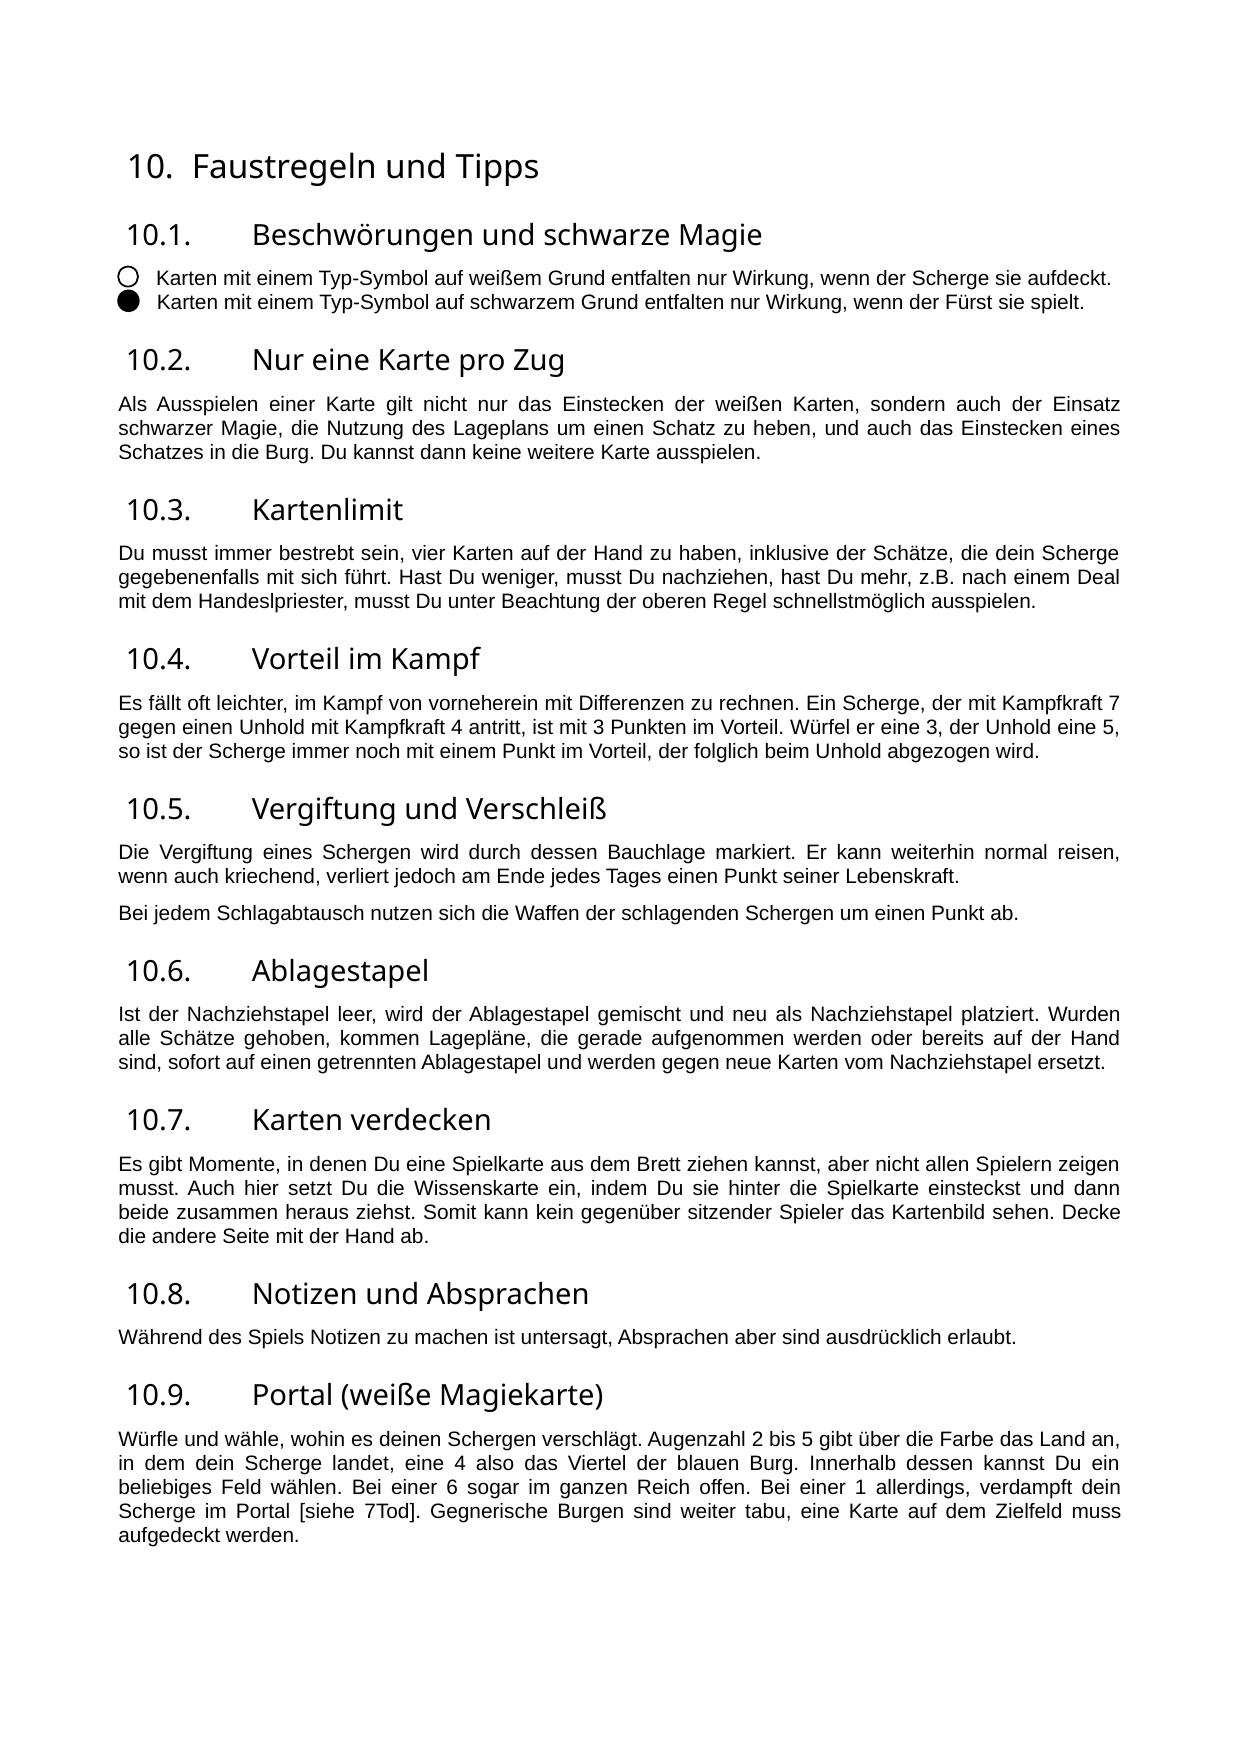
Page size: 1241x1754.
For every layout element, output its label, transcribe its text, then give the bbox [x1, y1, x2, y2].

subtitle Vorteil im Kampf [118, 638, 1122, 678]
text Bei jedem Schlagabtausch nutzen sich die Waffen der schlagenden Schergen um einen Punkt ab. [118, 901, 1122, 924]
text Ist der Nachziehstapel leer, wird der Ablagestapel gemischt und neu als Nachziehstapel platziert. Wurden alle Schätze gehoben, kommen Lagepläne, die gerade aufgenommen werden oder bereits auf der Hand sind, sofort auf einen getrennten Ablagestapel und werden gegen neue Karten vom Nachziehstapel ersetzt. [118, 1002, 1122, 1074]
subtitle Karten verdecken [118, 1099, 1122, 1139]
subtitle Kartenlimit [118, 489, 1122, 529]
subtitle Nur eine Karte pro Zug [118, 339, 1122, 379]
text Als Ausspielen einer Karte gilt nicht nur das Einstecken der weißen Karten, sondern auch der Einsatz schwarzer Magie, die Nutzung des Lageplans um einen Schatz zu heben, und auch das Einstecken eines Schatzes in die Burg. Du kannst dann keine weitere Karte ausspielen. [118, 392, 1122, 463]
subtitle Faustregeln und Tipps [118, 143, 1122, 188]
text Karten mit einem Typ-Symbol auf schwarzem Grund entfalten nur Wirkung, wenn der Fürst sie spielt. [118, 290, 1122, 314]
text Es fällt oft leichter, im Kampf von vorneherein mit Differenzen zu rechnen. Ein Scherge, der mit Kampfkraft 7 gegen einen Unhold mit Kampfkraft 4 antritt, ist mit 3 Punkten im Vorteil. Würfel er eine 3, der Unhold eine 5, so ist der Scherge immer noch mit einem Punkt im Vorteil, der folglich beim Unhold abgezogen wird. [118, 691, 1122, 762]
text Karten mit einem Typ-Symbol auf weißem Grund entfalten nur Wirkung, wenn der Scherge sie aufdeckt. [118, 266, 1122, 290]
subtitle Notizen und Absprachen [118, 1273, 1122, 1313]
text Du musst immer bestrebt sein, vier Karten auf der Hand zu haben, inklusive der Schätze, die dein Scherge gegebenenfalls mit sich führt. Hast Du weniger, musst Du nachziehen, hast Du mehr, z.B. nach einem Deal mit dem Handeslpriester, musst Du unter Beachtung der oberen Regel schnellstmöglich ausspielen. [118, 541, 1122, 613]
text Die Vergiftung eines Schergen wird durch dessen Bauchlage markiert. Er kann weiterhin normal reisen, wenn auch kriechend, verliert jedoch am Ende jedes Tages einen Punkt seiner Lebenskraft. [118, 840, 1122, 888]
subtitle Beschwörungen und schwarze Magie [118, 214, 1122, 254]
text Es gibt Momente, in denen Du eine Spielkarte aus dem Brett ziehen kannst, aber nicht allen Spielern zeigen musst. Auch hier setzt Du die Wissenskarte ein, indem Du sie hinter die Spielkarte einsteckst und dann beide zusammen heraus ziehst. Somit kann kein gegenüber sitzender Spieler das Kartenbild sehen. Decke die andere Seite mit der Hand ab. [118, 1152, 1122, 1247]
subtitle Portal (weiße Magiekarte) [118, 1374, 1122, 1414]
subtitle Vergiftung und Verschleiß [118, 788, 1122, 828]
subtitle Ablagestapel [118, 950, 1122, 990]
text Während des Spiels Notizen zu machen ist untersagt, Absprachen aber sind ausdrücklich erlaubt. [118, 1325, 1122, 1349]
text Würfle und wähle, wohin es deinen Schergen verschlägt. Augenzahl 2 bis 5 gibt über die Farbe das Land an, in dem dein Scherge landet, eine 4 also das Viertel der blauen Burg. Innerhalb dessen kannst Du ein beliebiges Feld wählen. Bei einer 6 sogar im ganzen Reich offen. Bei einer 1 allerdings, verdampft dein Scherge im Portal [siehe 7.Tod]. Gegnerische Burgen sind weiter tabu, eine Karte auf dem Zielfeld muss aufgedeckt werden. [118, 1427, 1122, 1546]
